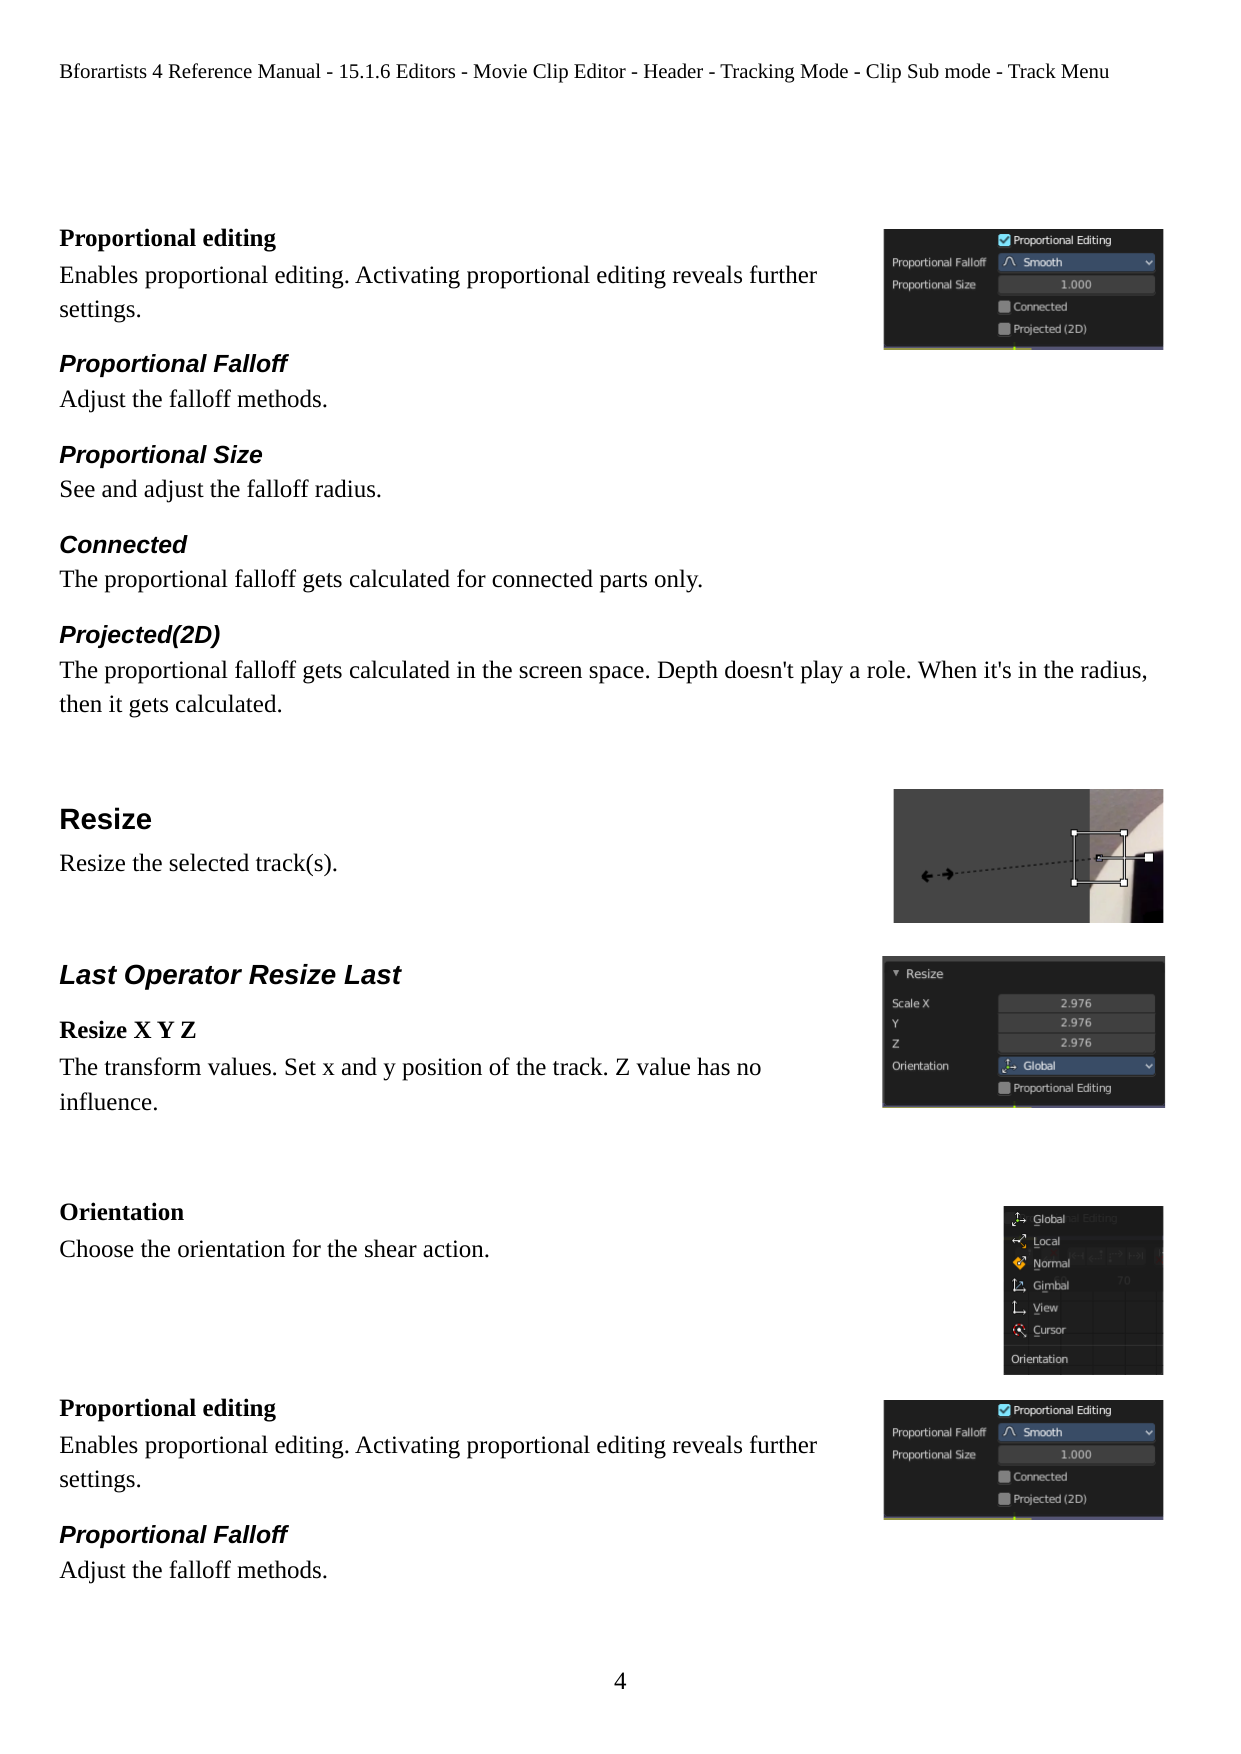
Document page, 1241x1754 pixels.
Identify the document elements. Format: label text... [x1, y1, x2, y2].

subtitle Proportional Size [59, 440, 1181, 468]
subtitle Proportional editing [59, 223, 1181, 252]
text The proportional falloff gets calculated for connected parts only. [59, 564, 1181, 593]
text Choose the orientation for the shear action. [59, 1234, 1003, 1263]
subtitle Connected [59, 530, 1181, 558]
subtitle [1164, 802, 1181, 836]
picture [883, 1400, 1164, 1520]
subtitle Proportional editing [59, 1393, 1181, 1422]
picture [882, 956, 1166, 1108]
picture [883, 229, 1164, 350]
picture [1003, 1206, 1164, 1375]
text Resize the selected track(s). [59, 848, 893, 877]
text Adjust the falloff methods. [59, 1555, 1181, 1583]
subtitle [1166, 1016, 1181, 1044]
picture [893, 789, 1164, 923]
text The transform values. Set x and y position of the track. Z value has no influence. [59, 1052, 1181, 1115]
subtitle Orientation [59, 1197, 1181, 1226]
text Enables proportional editing. Activating proportional editing reveals further settings. [59, 1430, 883, 1493]
text Adjust the falloff methods. [59, 384, 1181, 413]
subtitle Projected(2D) [59, 620, 1181, 648]
subtitle Proportional Falloff [59, 349, 1181, 378]
text The proportional falloff gets calculated in the screen space. Depth doesn't play a role. When it's in the radius, then it gets calculated. [59, 655, 1181, 718]
subtitle Resize X Y Z [59, 1016, 882, 1044]
subtitle Resize [59, 802, 893, 836]
text See and adjust the falloff radius. [59, 474, 1181, 503]
subtitle Last Operator Resize Last [59, 959, 882, 991]
subtitle Proportional Falloff [59, 1520, 1181, 1548]
text Enables proportional editing. Activating proportional editing reveals further settings. [59, 260, 883, 323]
